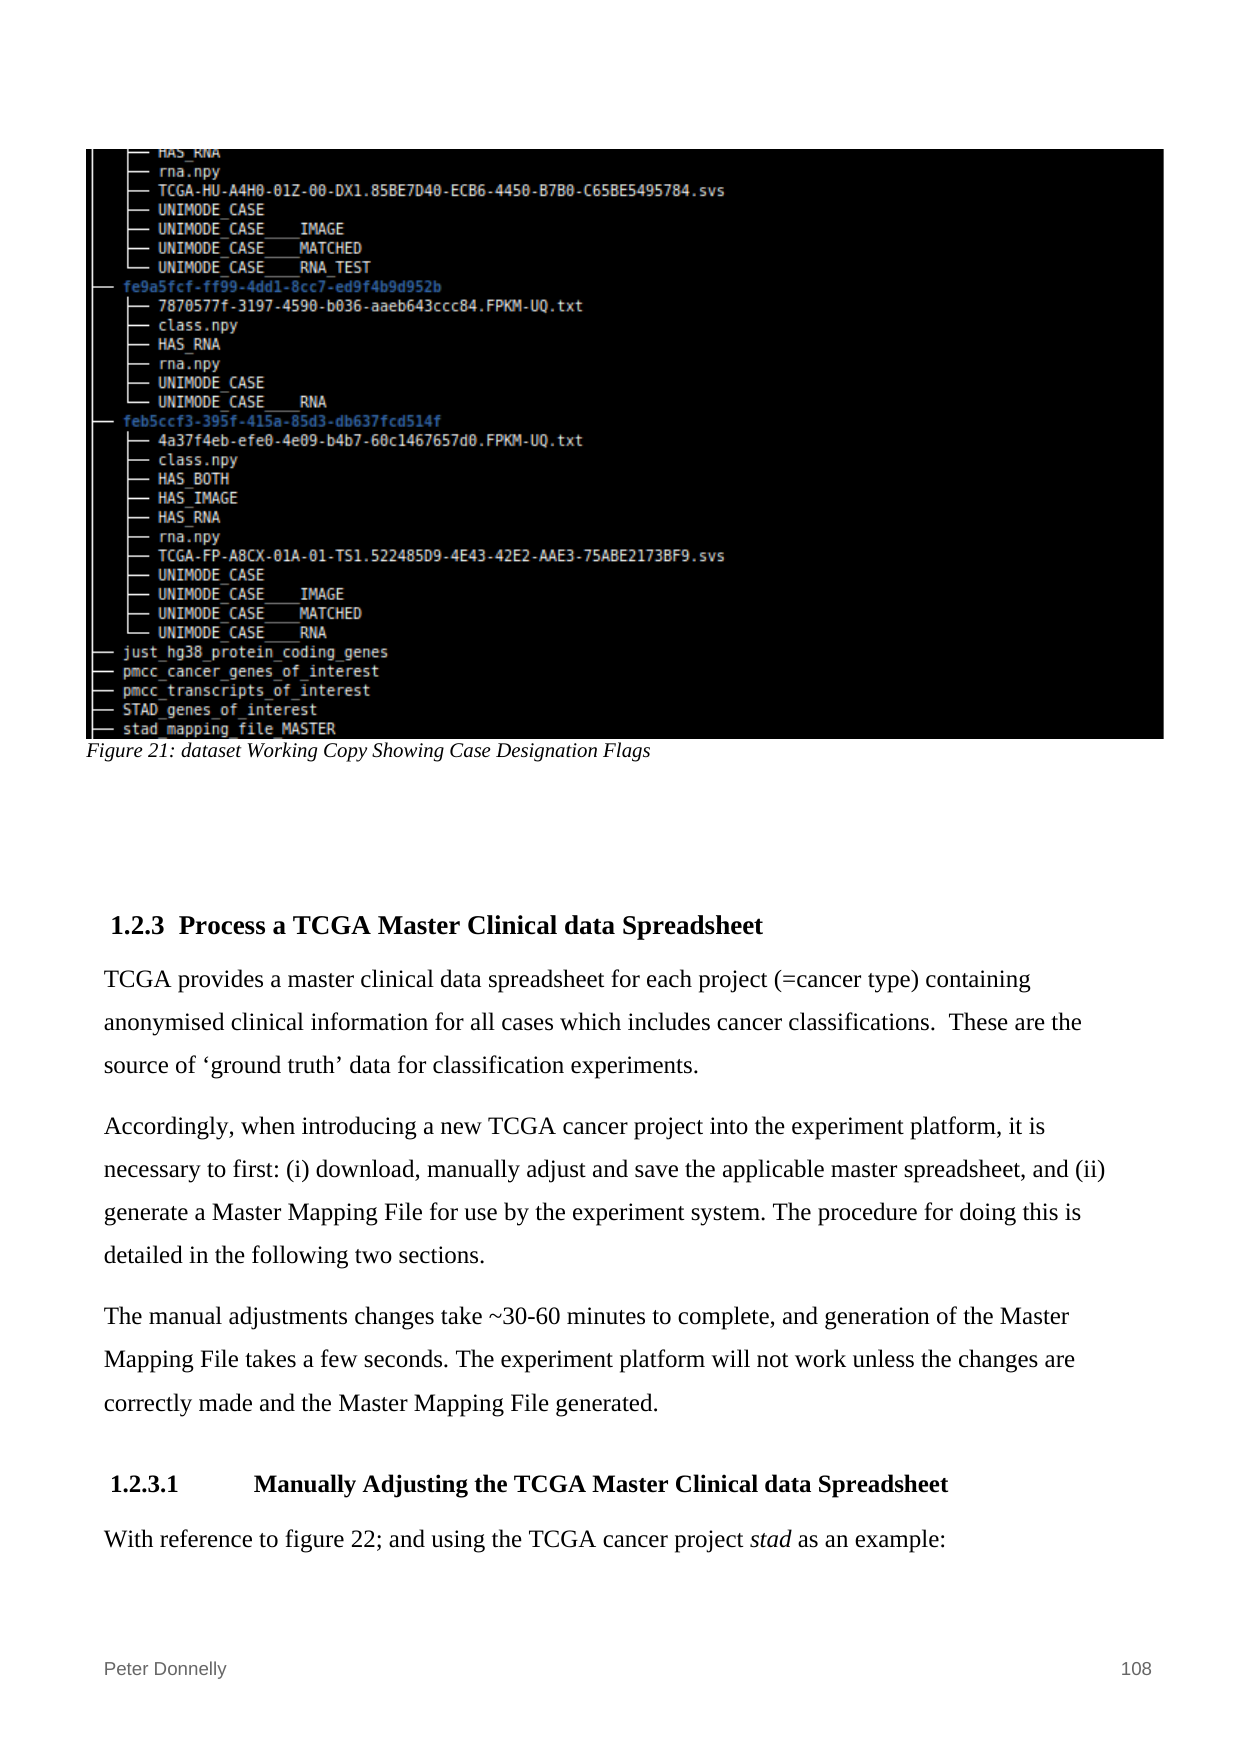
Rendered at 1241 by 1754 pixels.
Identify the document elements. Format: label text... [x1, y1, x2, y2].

text The manual adjustments changes take ~30-60 minutes to complete, and generation of the Master Mapping File takes a few seconds. The experiment platform will not work unless the changes are correctly made and the Master Mapping File generated. [103, 1301, 1146, 1416]
subtitle Manually Adjusting the TCGA Master Clinical data Spreadsheet [103, 1469, 1146, 1498]
text Figure 21: dataset Working Copy Showing Case Designation Flags [86, 739, 1164, 762]
text Accordingly, when introducing a new TCGA cancer project into the experiment platform, it is necessary to first: (i) download, manually adjust and save the applicable master spreadsheet, and (ii) generate a Master Mapping File for use by the experiment system. The procedure for doing this is detailed in the following two sections. [103, 1111, 1146, 1269]
picture [86, 149, 1164, 739]
text TCGA provides a master clinical data spreadsheet for each project (=cancer type) containing anonymised clinical information for all cases which includes cancer classifications. These are the source of ‘ground truth’ data for classification experiments. [103, 964, 1146, 1079]
text With reference to figure 22; and using the TCGA cancer project stad as an example: [103, 1524, 1146, 1553]
subtitle Process a TCGA Master Clinical data Spreadsheet [103, 909, 1146, 941]
